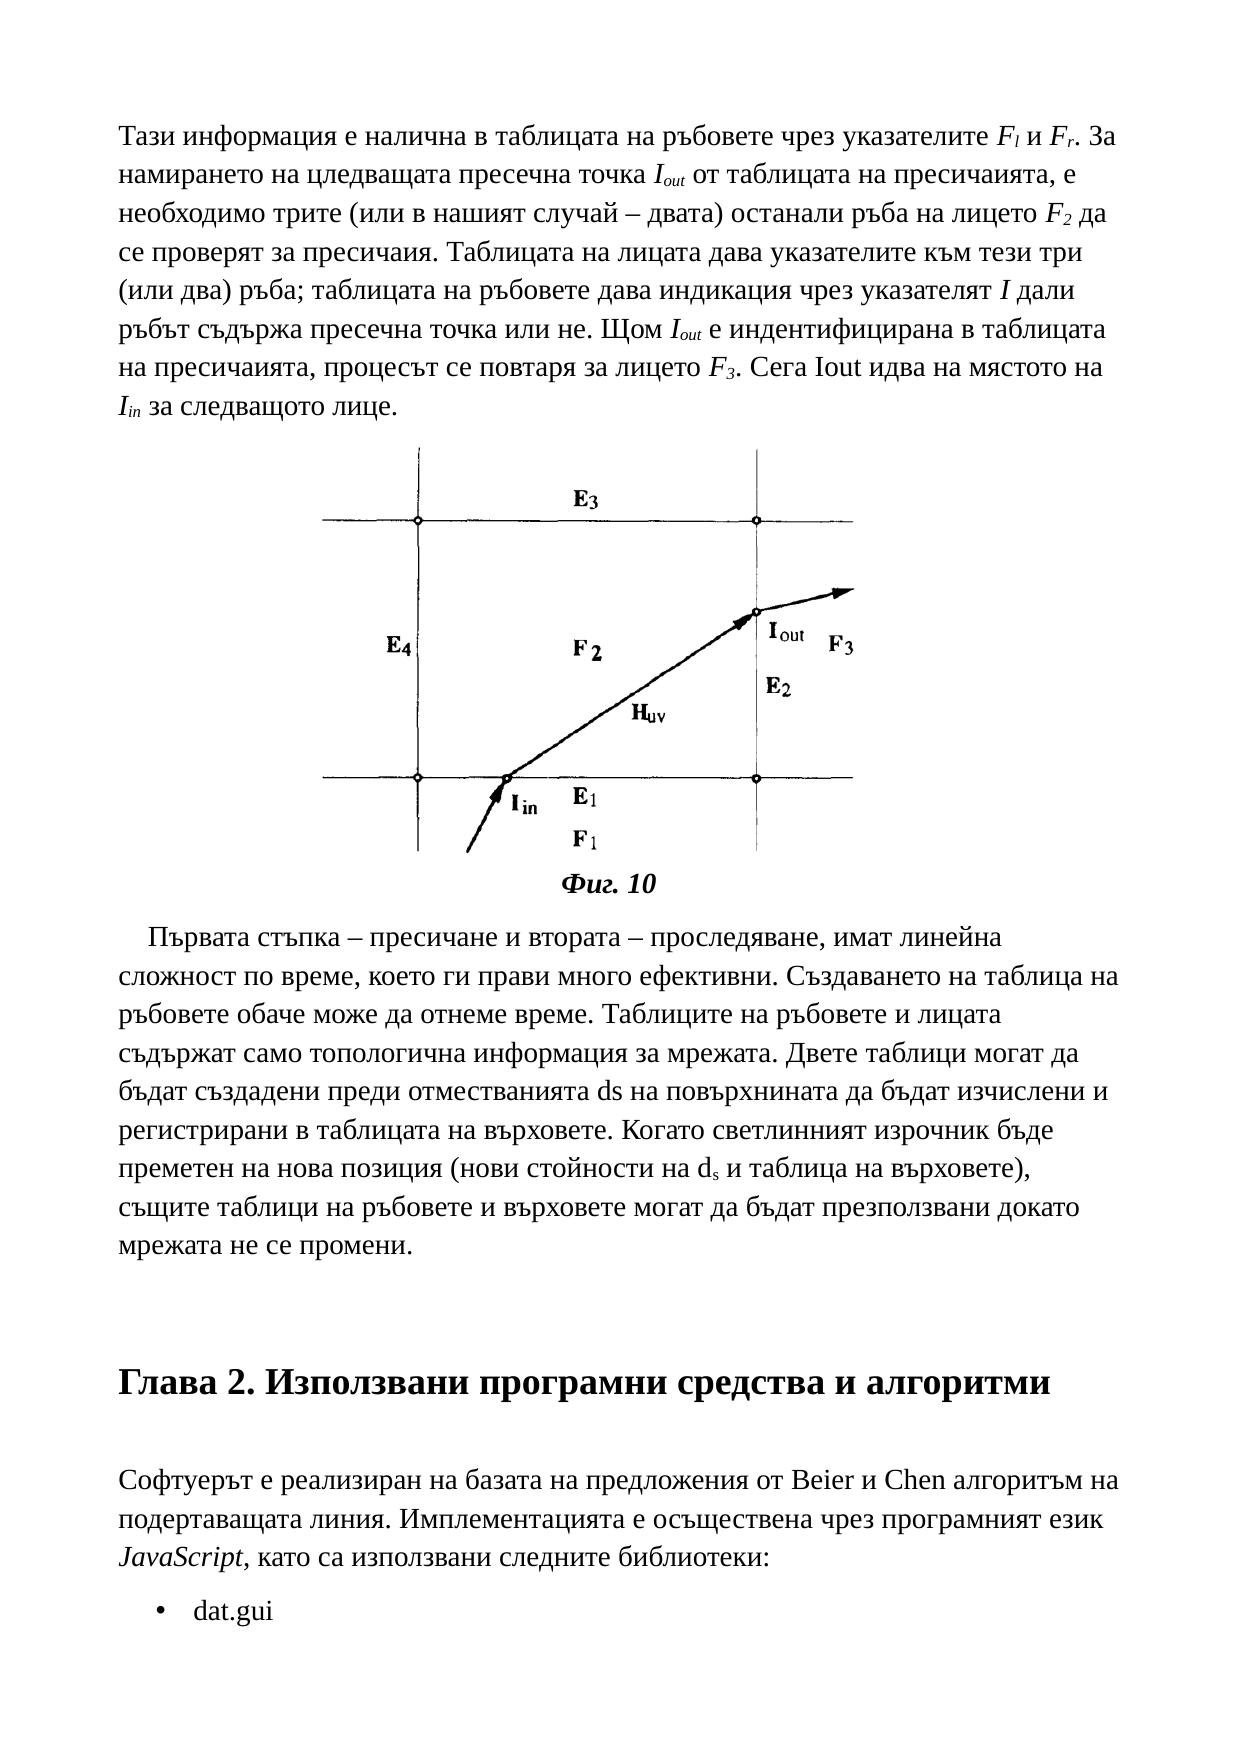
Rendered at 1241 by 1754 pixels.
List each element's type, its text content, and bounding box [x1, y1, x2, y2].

text Първата стъпка – пресичане и втората – проследяване, имат линейна сложност по време, което ги прави много ефективни. Създаването на таблица на ръбовете обаче може да отнеме време. Таблиците на ръбовете и лицата съдържат само топологична информация за мрежата. Двете таблици могат да бъдат създадени преди отместванията ds на повърхнината да бъдат изчислени и регистрирани в таблицата на върховете. Когато светлинният изрочник бъде преметен на нова позиция (нови стойности на ds и таблица на върховете), същите таблици на ръбовете и върховете могат да бъдат презползвани докато мрежата не се промени. [118, 919, 1122, 1261]
text Софтуерът е реализиран на базата на предложения от Beier и Chen алгоритъм на подертаващата линия. Имплементацията е осъществена чрез програмният език JavaScript, като са използвани следните библиотеки: [118, 1462, 1122, 1573]
subtitle Глава 2. Използвани програмни средства и алгоритми [118, 1359, 1122, 1402]
text Фиг. 10 [118, 866, 1122, 899]
text Тази информация е налична в таблицата на ръбовете чрез указателите Fl и Fr. За намирането на цледващата пресечна точка Iout от таблицата на пресичаията, е необходимо трите (или в нашият случай – двата) останали ръба на лицето F2 да се проверят за пресичаия. Таблицата на лицата дава указателите към тези три (или два) ръба; таблицата на ръбовете дава индикация чрез указателят I дали ръбът съдържа пресечна точка или не. Щом Iout е индентифицирана в таблицата на пресичаията, процесът се повтаря за лицето F3. Сега Iout идва на мястото на Iin за следващото лице. [118, 118, 1122, 421]
list dat.gui [156, 1593, 1122, 1626]
picture [288, 441, 884, 862]
